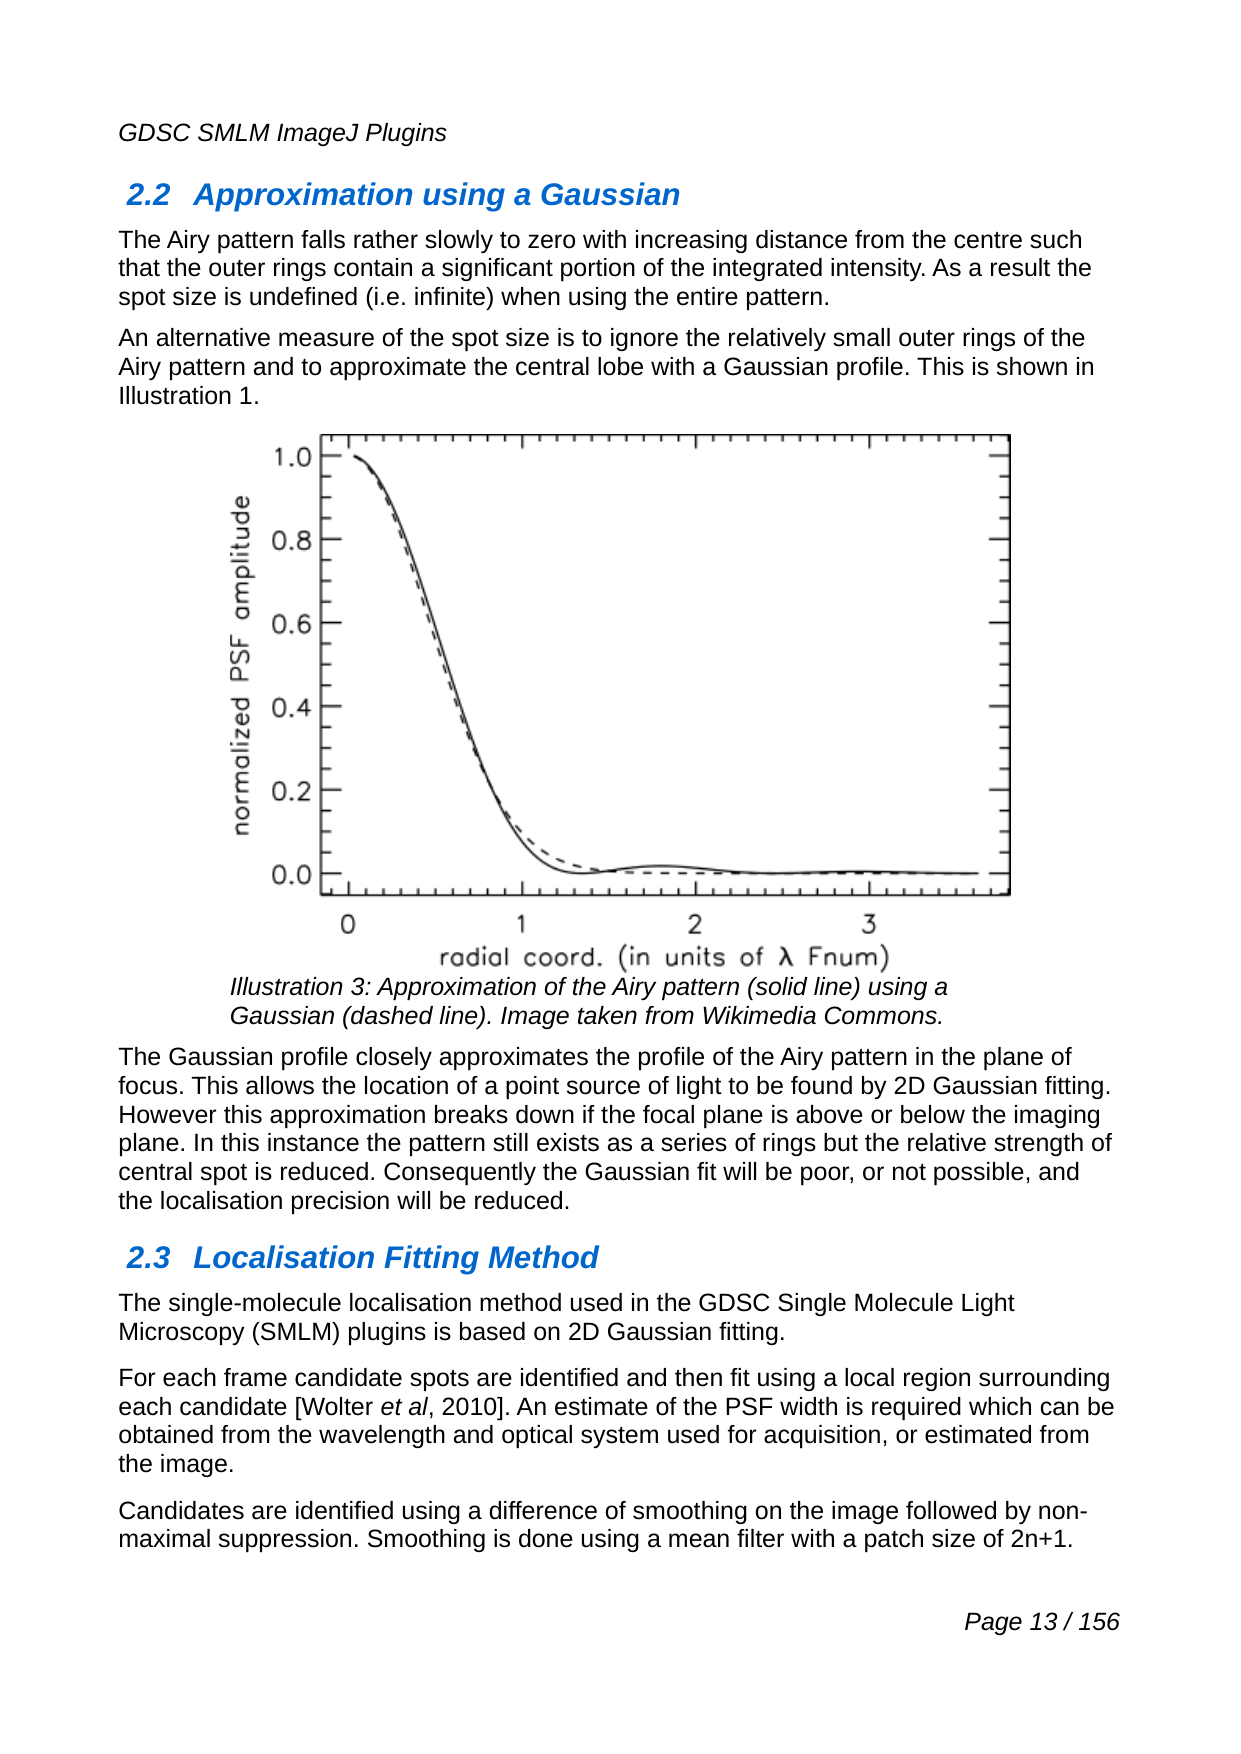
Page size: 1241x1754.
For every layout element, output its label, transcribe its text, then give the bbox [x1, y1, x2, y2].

text An alternative measure of the spot size is to ignore the relatively small outer rings of the Airy pattern and to approximate the central lobe with a Gaussian profile. This is shown in Illustration 1. [118, 323, 1122, 410]
subtitle Approximation using a Gaussian [118, 176, 1122, 212]
text Candidates are identified using a difference of smoothing on the image followed by non-maximal suppression. Smoothing is done using a mean filter with a patch size of 2n+1. [118, 1496, 1122, 1553]
text The single-molecule localisation method used in the GDSC Single Molecule Light Microscopy (SMLM) plugins is based on 2D Gaussian fitting. [118, 1288, 1122, 1345]
text For each frame candidate spots are identified and then fit using a local region surrounding each candidate [Wolter et al, 2010]. An estimate of the PSF width is required which can be obtained from the wavelength and optical system used for acquisition, or estimated from the image. [118, 1363, 1122, 1478]
text The Gaussian profile closely approximates the profile of the Airy pattern in the plane of focus. This allows the location of a point source of light to be found by 2D Gaussian fitting. However this approximation breaks down if the focal plane is above or below the imaging plane. In this instance the pattern still exists as a series of rings but the relative strength of central spot is reduced. Consequently the Gaussian fit will be poor, or not possible, and the localisation precision will be reduced. [118, 1042, 1122, 1215]
picture [229, 434, 1011, 973]
text The Airy pattern falls rather slowly to zero with increasing distance from the centre such that the outer rings contain a significant portion of the integrated intensity. As a result the spot size is undefined (i.e. infinite) when using the entire pattern. [118, 225, 1122, 311]
subtitle Localisation Fitting Method [118, 1239, 1122, 1275]
text Illustration 3: Approximation of the Airy pattern (solid line) using a Gaussian (dashed line). Image taken from Wikimedia Commons. [229, 973, 1011, 1030]
